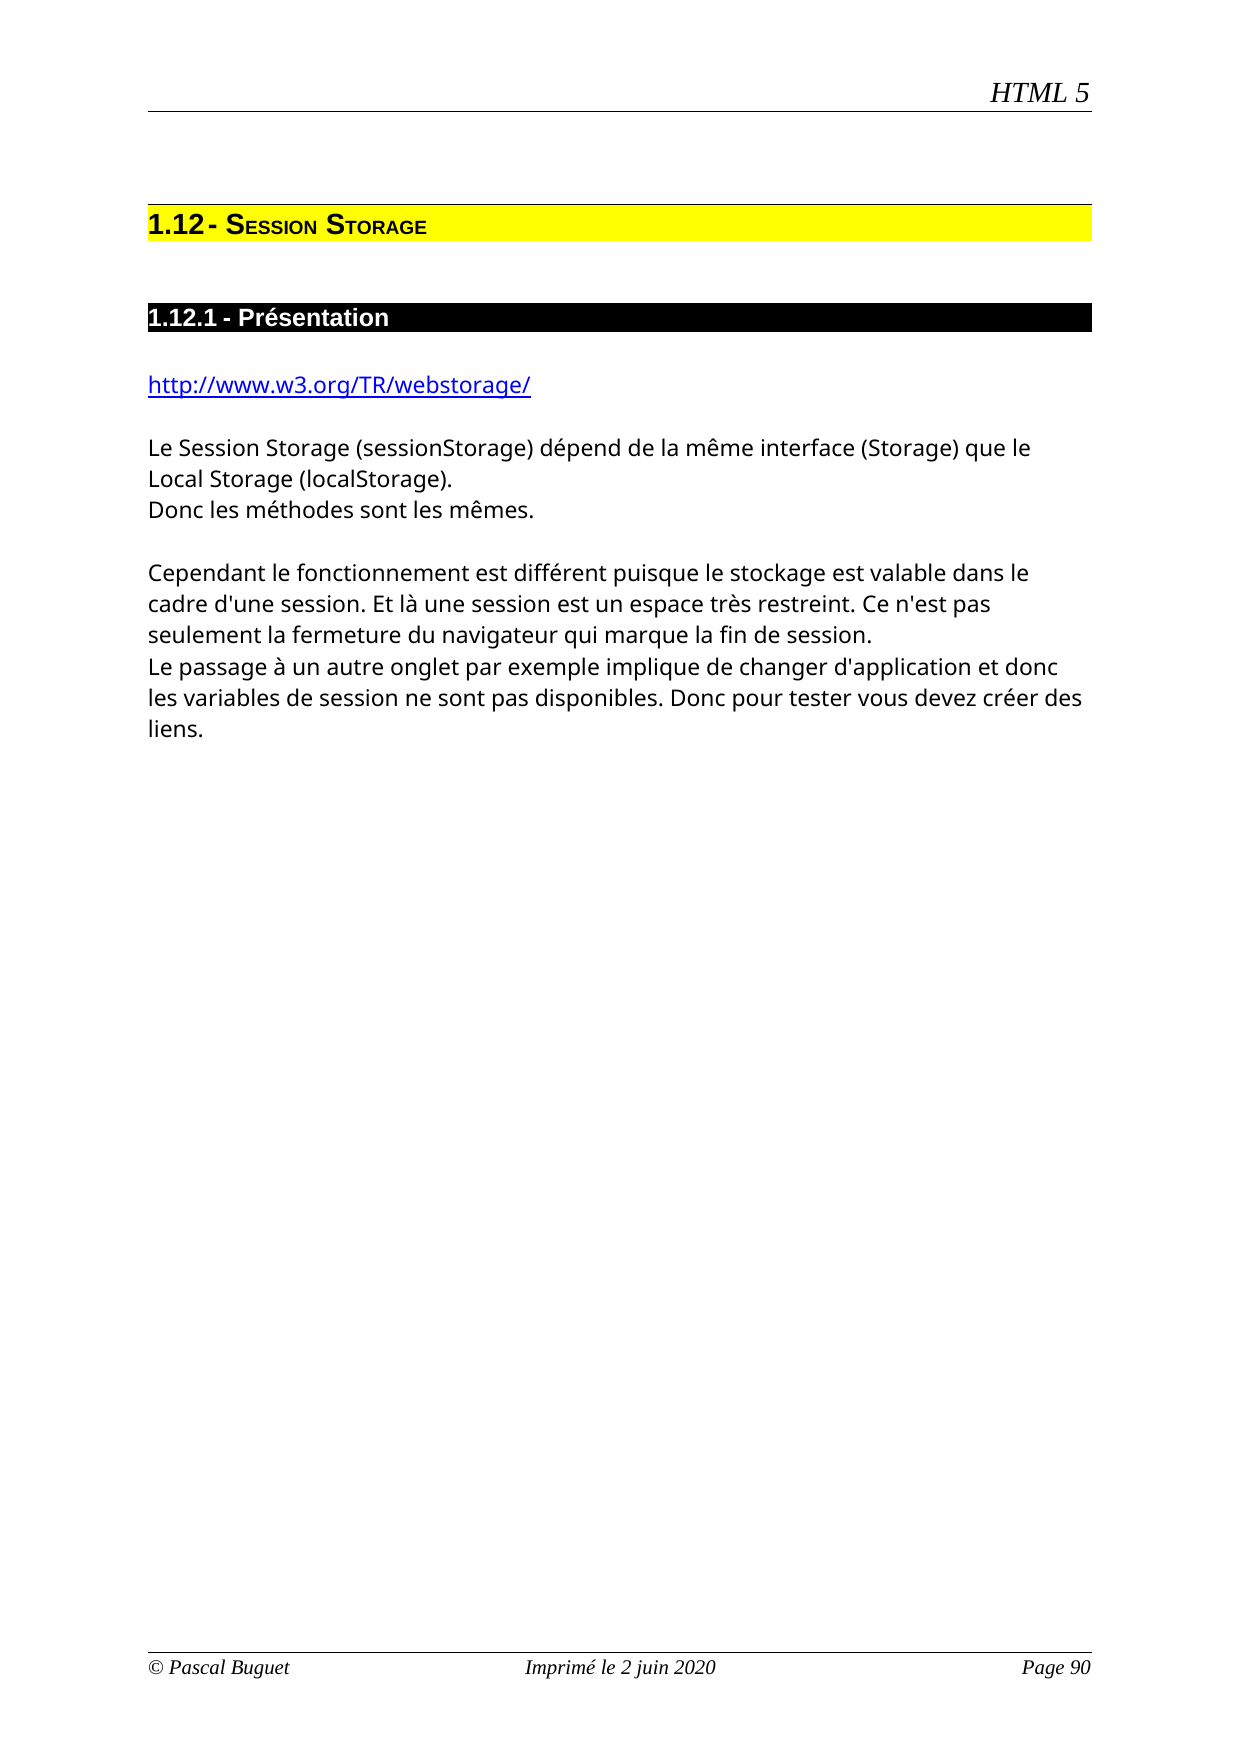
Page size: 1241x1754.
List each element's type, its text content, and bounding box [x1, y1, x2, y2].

subtitle - Session Storage [148, 205, 1092, 241]
text Cependant le fonctionnement est différent puisque le stockage est valable dans le cadre d'une session. Et là une session est un espace très restreint. Ce n'est pas seulement la fermeture du navigateur qui marque la fin de session. [148, 557, 1092, 651]
text Le Session Storage (sessionStorage) dépend de la même interface (Storage) que le Local Storage (localStorage). [148, 432, 1092, 494]
subtitle - Présentation [148, 303, 1092, 332]
text Donc les méthodes sont les mêmes. [148, 494, 1092, 526]
text Le passage à un autre onglet par exemple implique de changer d'application et donc les variables de session ne sont pas disponibles. Donc pour tester vous devez créer des liens. [148, 651, 1092, 744]
text http://www.w3.org/TR/webstorage/ [148, 369, 1092, 401]
